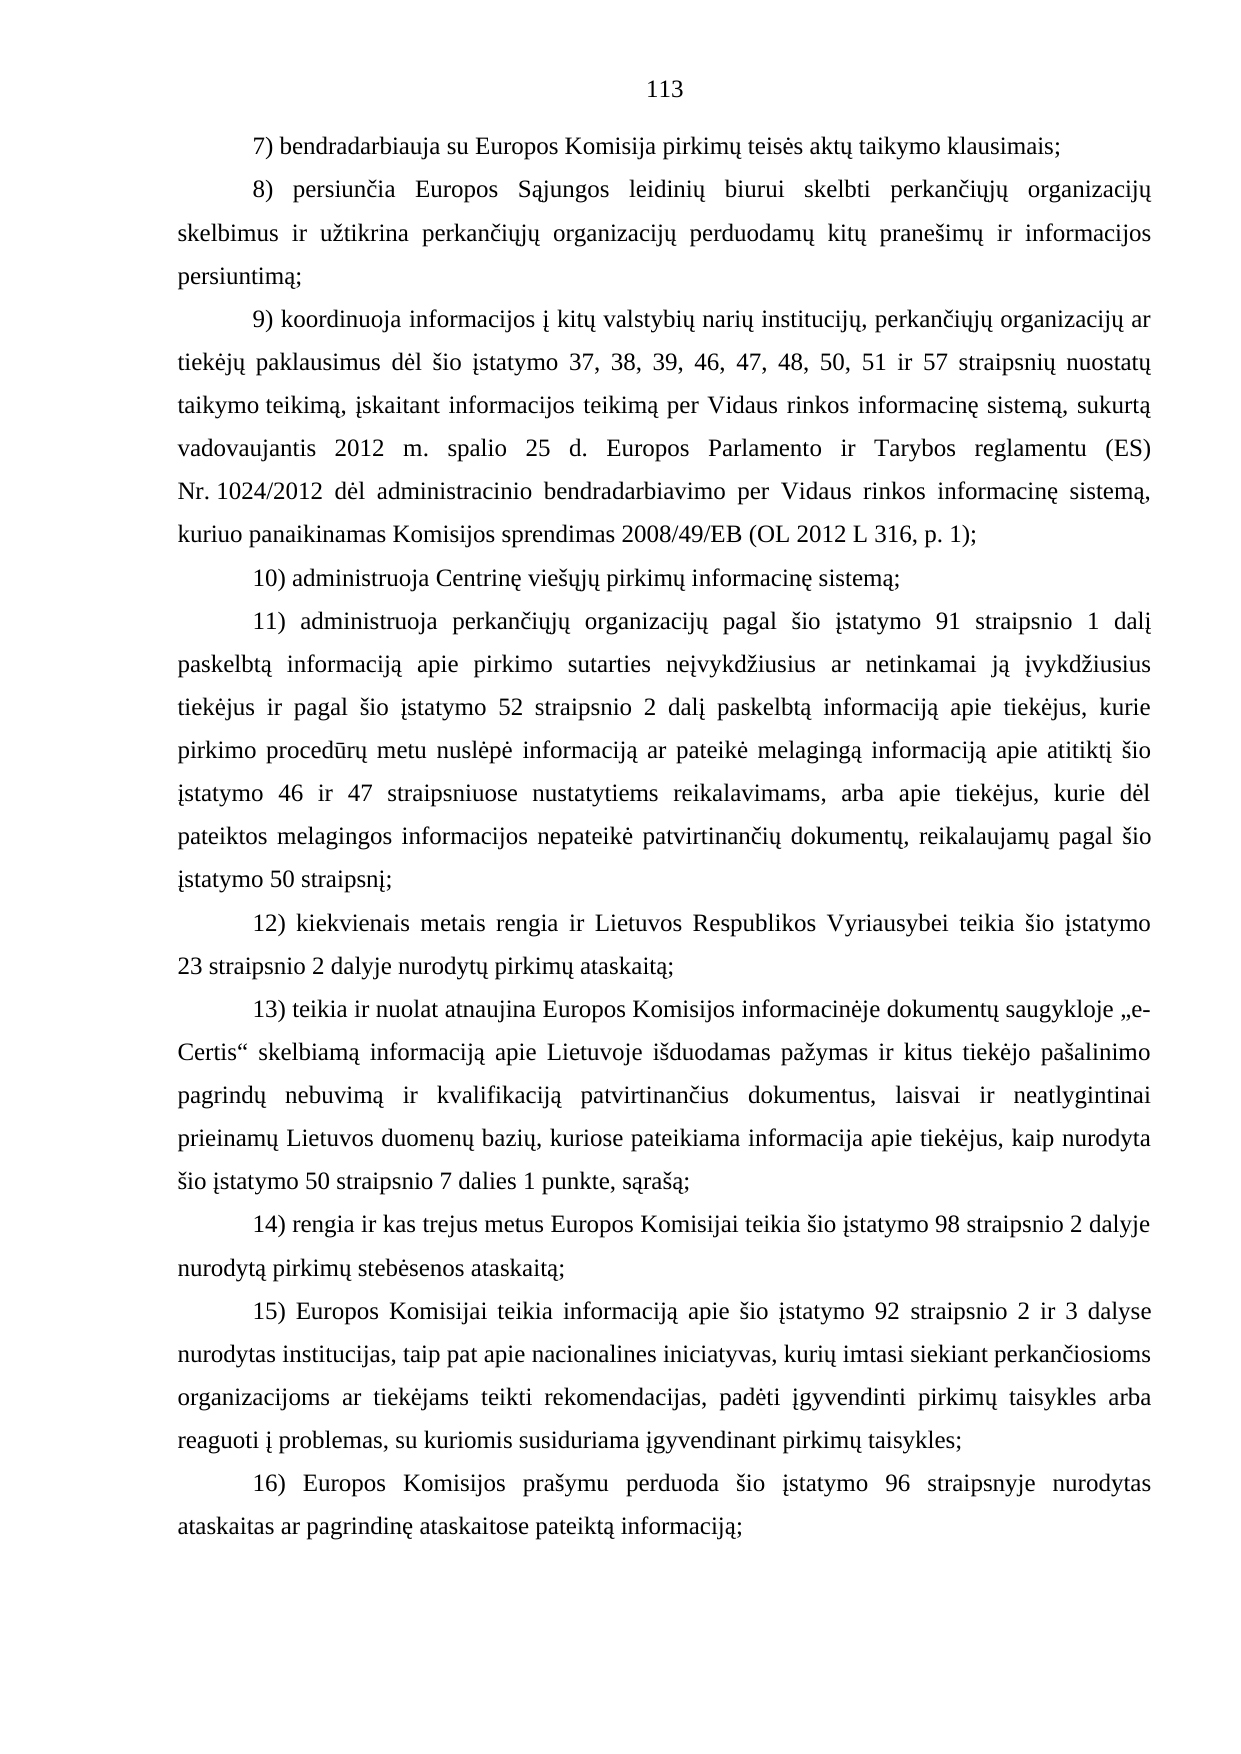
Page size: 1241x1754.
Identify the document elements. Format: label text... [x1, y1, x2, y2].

text 10) administruoja Centrinę viešųjų pirkimų informacinę sistemą; [177, 563, 1152, 591]
text 14) rengia ir kas trejus metus Europos Komisijai teikia šio įstatymo 98 straipsnio 2 dalyje nurodytą pirkimų stebėsenos ataskaitą; [177, 1209, 1152, 1281]
text 7) bendradarbiauja su Europos Komisija pirkimų teisės aktų taikymo klausimais; [177, 131, 1152, 160]
text 12) kiekvienais metais rengia ir Lietuvos Respublikos Vyriausybei teikia šio įstatymo 23 straipsnio 2 dalyje nurodytų pirkimų ataskaitą; [177, 908, 1152, 979]
text 13) teikia ir nuolat atnaujina Europos Komisijos informacinėje dokumentų saugykloje „e-Certis“ skelbiamą informaciją apie Lietuvoje išduodamas pažymas ir kitus tiekėjo pašalinimo pagrindų nebuvimą ir kvalifikaciją patvirtinančius dokumentus, laisvai ir neatlygintinai prieinamų Lietuvos duomenų bazių, kuriose pateikiama informacija apie tiekėjus, kaip nurodyta šio įstatymo 50 straipsnio 7 dalies 1 punkte, sąrašą; [177, 994, 1152, 1195]
text 11) administruoja perkančiųjų organizacijų pagal šio įstatymo 91 straipsnio 1 dalį paskelbtą informaciją apie pirkimo sutarties neįvykdžiusius ar netinkamai ją įvykdžiusius tiekėjus ir pagal šio įstatymo 52 straipsnio 2 dalį paskelbtą informaciją apie tiekėjus, kurie pirkimo procedūrų metu nuslėpė informaciją ar pateikė melagingą informaciją apie atitiktį šio įstatymo 46 ir 47 straipsniuose nustatytiems reikalavimams, arba apie tiekėjus, kurie dėl pateiktos melagingos informacijos nepateikė patvirtinančių dokumentų, reikalaujamų pagal šio įstatymo 50 straipsnį; [177, 606, 1152, 893]
text 9) koordinuoja informacijos į kitų valstybių narių institucijų, perkančiųjų organizacijų ar tiekėjų paklausimus dėl šio įstatymo 37, 38, 39, 46, 47, 48, 50, 51 ir 57 straipsnių nuostatų taikymo teikimą, įskaitant informacijos teikimą per Vidaus rinkos informacinę sistemą, sukurtą vadovaujantis 2012 m. spalio 25 d. Europos Parlamento ir Tarybos reglamentu (ES) Nr. 1024/2012 dėl administracinio bendradarbiavimo per Vidaus rinkos informacinę sistemą, kuriuo panaikinamas Komisijos sprendimas 2008/49/EB (OL 2012 L 316, p. 1); [177, 304, 1152, 548]
text 15) Europos Komisijai teikia informaciją apie šio įstatymo 92 straipsnio 2 ir 3 dalyse nurodytas institucijas, taip pat apie nacionalines iniciatyvas, kurių imtasi siekiant perkančiosioms organizacijoms ar tiekėjams teikti rekomendacijas, padėti įgyvendinti pirkimų taisykles arba reaguoti į problemas, su kuriomis susiduriama įgyvendinant pirkimų taisykles; [177, 1296, 1152, 1454]
text 16) Europos Komisijos prašymu perduoda šio įstatymo 96 straipsnyje nurodytas ataskaitas ar pagrindinę ataskaitose pateiktą informaciją; [177, 1468, 1152, 1540]
text 8) persiunčia Europos Sąjungos leidinių biurui skelbti perkančiųjų organizacijų skelbimus ir užtikrina perkančiųjų organizacijų perduodamų kitų pranešimų ir informacijos persiuntimą; [177, 174, 1152, 289]
